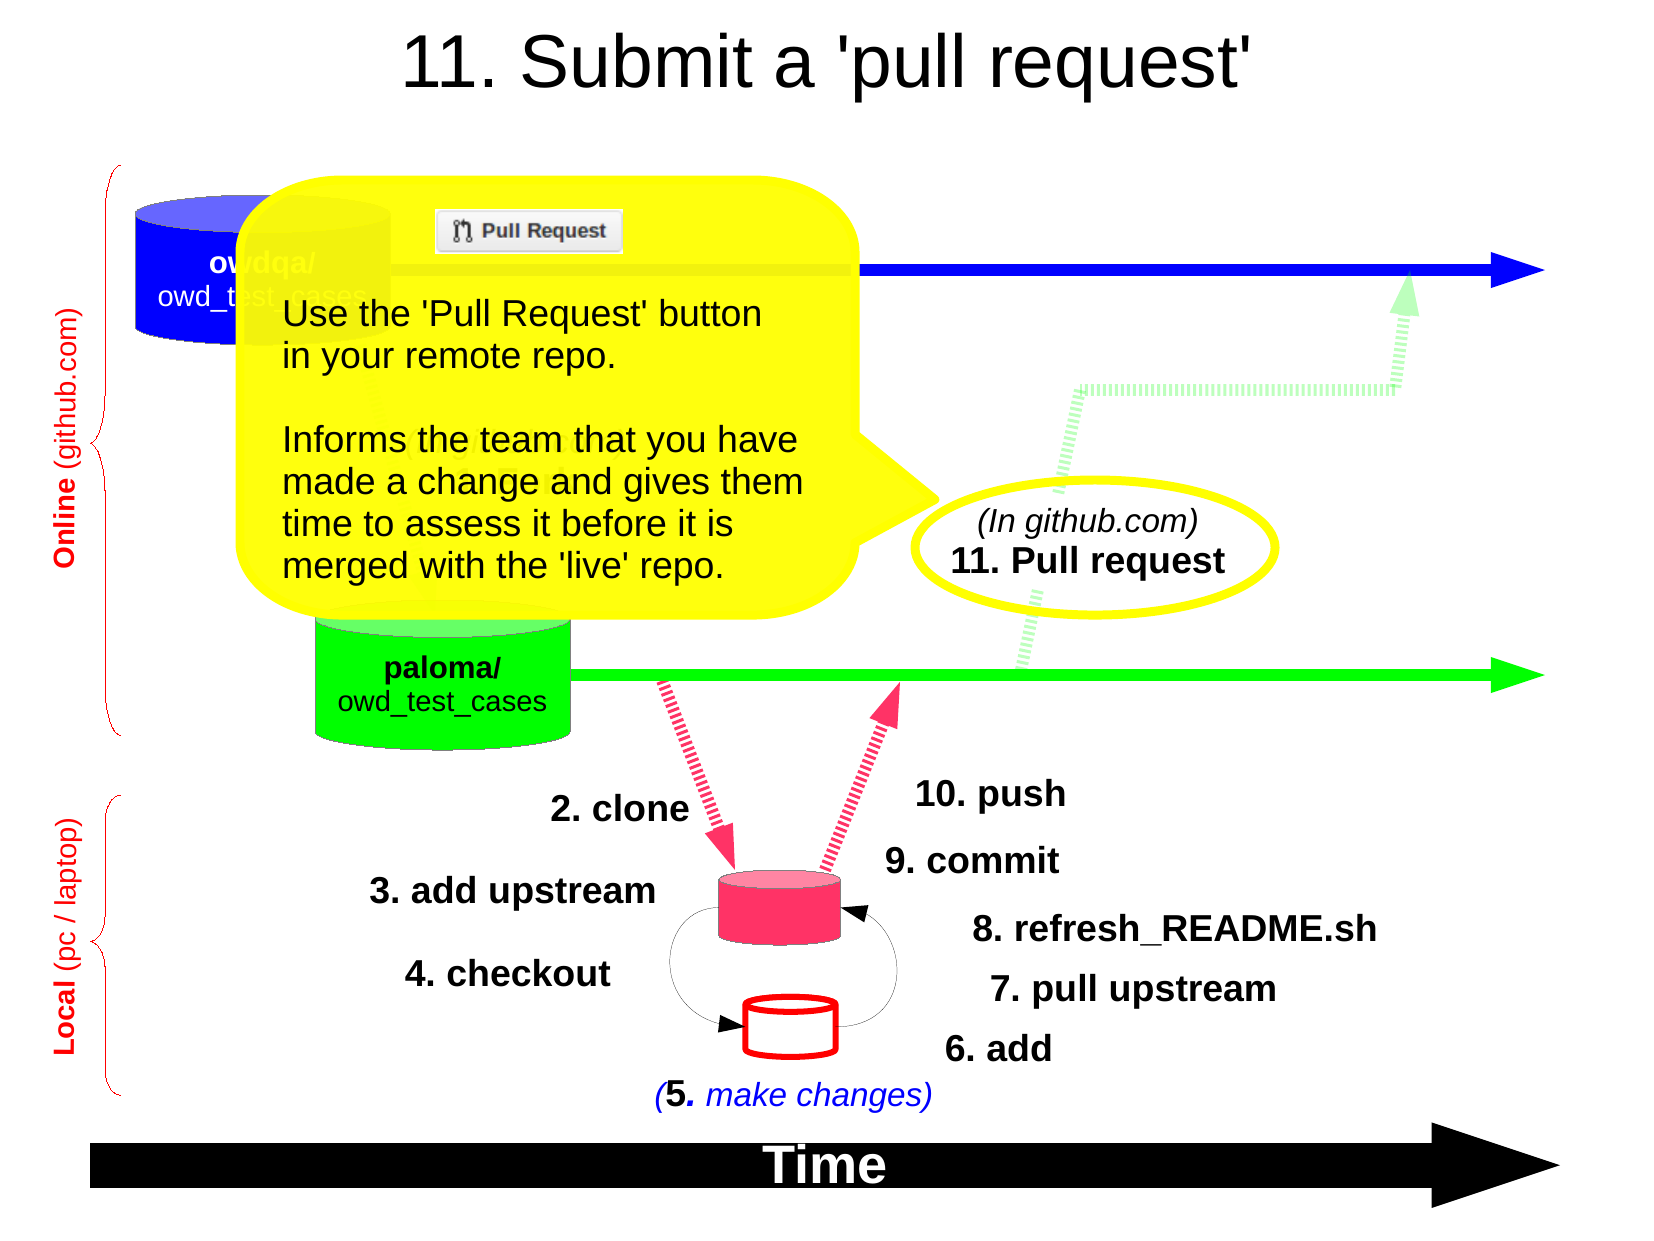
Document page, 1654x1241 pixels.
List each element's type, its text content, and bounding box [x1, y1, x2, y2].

text_box 7. pull upstream [975, 984, 1293, 1044]
text_box owdqa/ owd_test_cases [135, 216, 243, 345]
text_box 10. push [900, 765, 1082, 841]
text_box (In github.com) 11. Pull request [935, 495, 1243, 589]
text_box 4. checkout [390, 945, 626, 1021]
text_box paloma/ owd_test_cases [315, 619, 571, 751]
text_box [745, 1006, 836, 1057]
picture [435, 209, 623, 254]
text_box Online (github.com) [39, 292, 91, 585]
text_box Use the 'Pull Request' button in your remote repo. Informs the team that you have made a change and gives them time to assess it before it is merged with the 'live' repo. [240, 180, 935, 616]
text_box Local (pc / laptop) [39, 802, 91, 1072]
text_box (5. make changes) [639, 1065, 949, 1122]
text_box 3. add upstream [354, 861, 672, 937]
text_box 6. add [930, 1020, 1069, 1096]
text_box 9. commit [870, 832, 1075, 908]
text_box 2. clone [535, 780, 706, 856]
text_box [718, 880, 841, 946]
title 11. Submit a 'pull request' [82, 0, 1571, 166]
text_box 8. refresh_README.sh [957, 900, 1393, 984]
